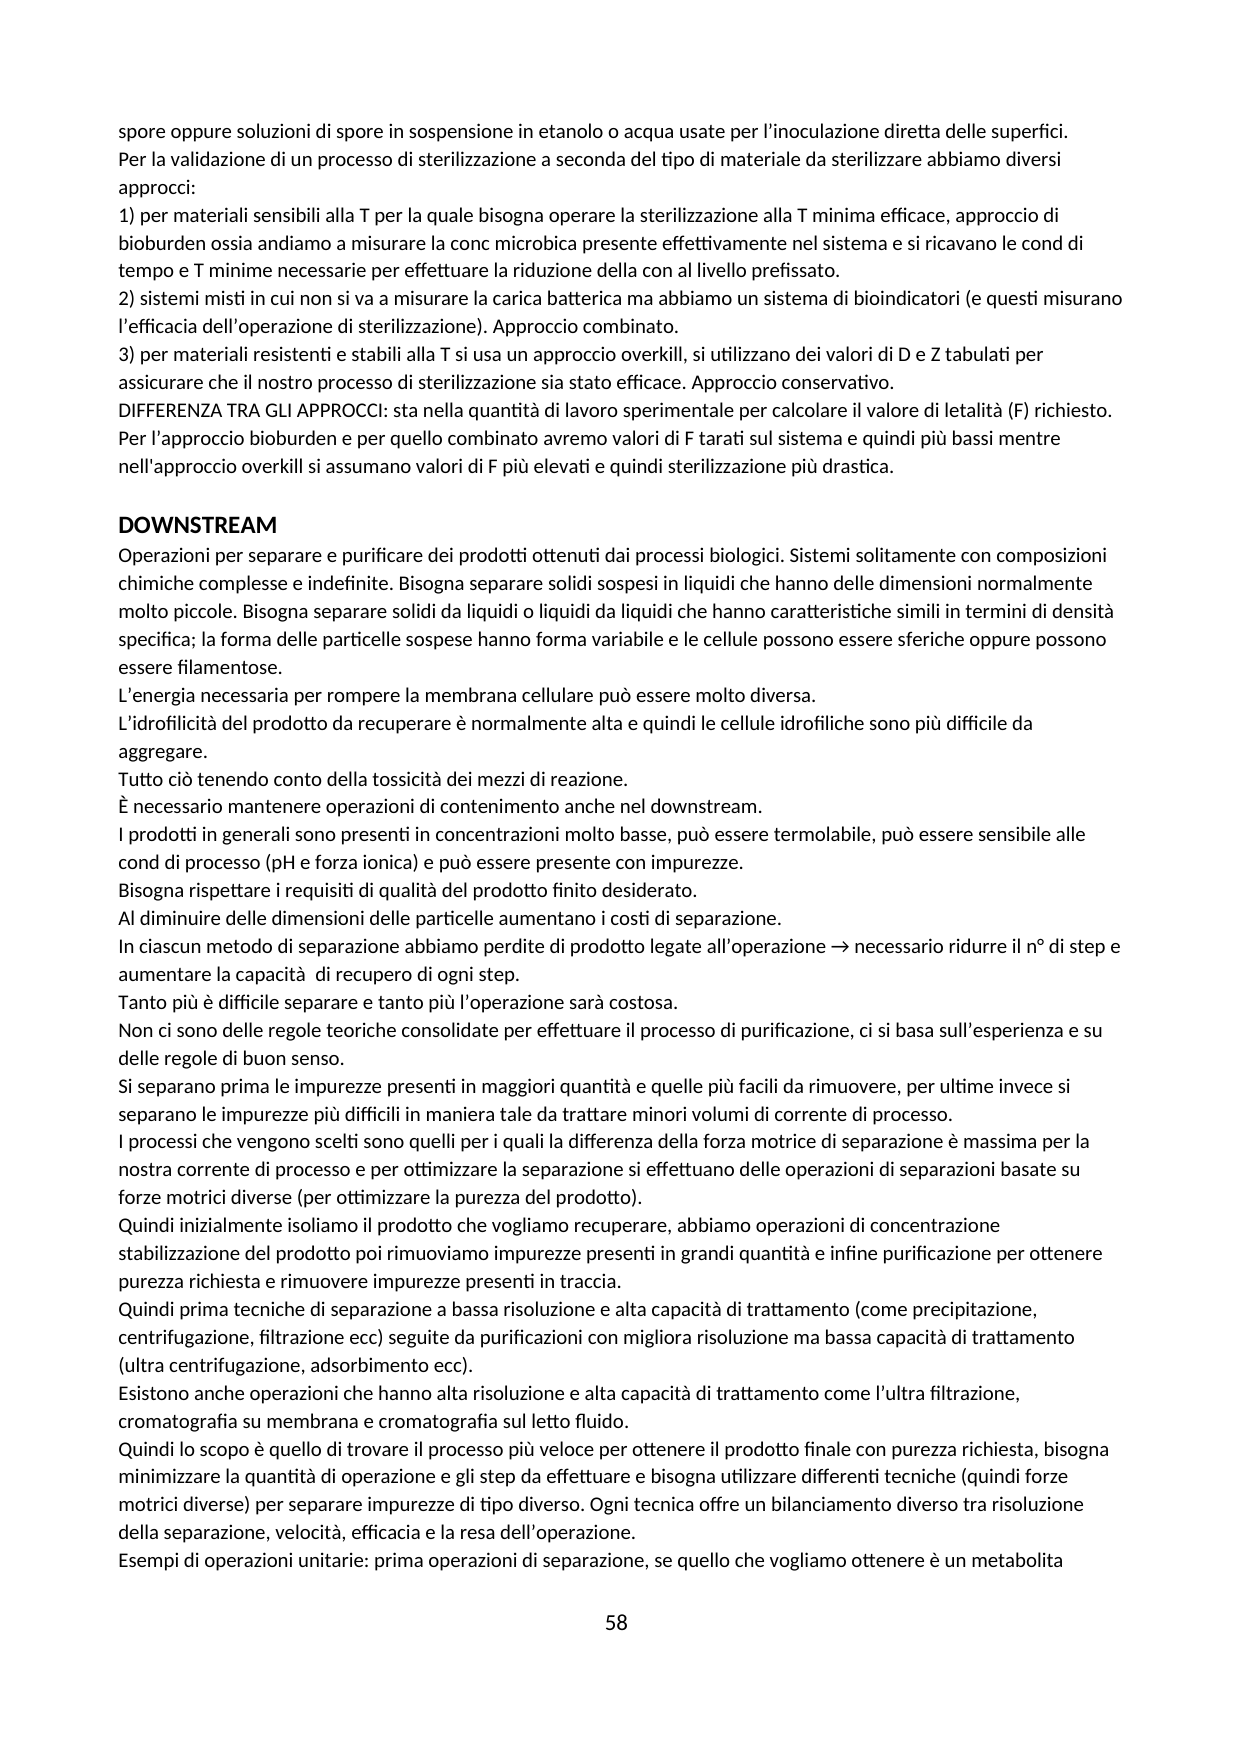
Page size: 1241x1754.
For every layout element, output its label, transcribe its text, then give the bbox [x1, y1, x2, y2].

text spore oppure soluzioni di spore in sospensione in etanolo o acqua usate per l’inoculazione diretta delle superfici. Per la validazione di un processo di sterilizzazione a seconda del tipo di materiale da sterilizzare abbiamo diversi approcci: 1) per materiali sensibili alla T per la quale bisogna operare la sterilizzazione alla T minima efficace, approccio di bioburden ossia andiamo a misurare la conc microbica presente effettivamente nel sistema e si ricavano le cond di tempo e T minime necessarie per effettuare la riduzione della con al livello prefissato. 2) sistemi misti in cui non si va a misurare la carica batterica ma abbiamo un sistema di bioindicatori (e questi misurano l’efficacia dell’operazione di sterilizzazione). Approccio combinato. 3) per materiali resistenti e stabili alla T si usa un approccio overkill, si utilizzano dei valori di D e Z tabulati per assicurare che il nostro processo di sterilizzazione sia stato efficace. Approccio conservativo. DIFFERENZA TRA GLI APPROCCI: sta nella quantità di lavoro sperimentale per calcolare il valore di letalità (F) richiesto. Per l’approccio bioburden e per quello combinato avremo valori di F tarati sul sistema e quindi più bassi mentre nell'approccio overkill si assumano valori di F più elevati e quindi sterilizzazione più drastica. DOWNSTREAM Operazioni per separare e purificare dei prodotti ottenuti dai processi biologici. Sistemi solitamente con composizioni chimiche complesse e indefinite. Bisogna separare solidi sospesi in liquidi che hanno delle dimensioni normalmente molto piccole. Bisogna separare solidi da liquidi o liquidi da liquidi che hanno caratteristiche simili in termini di densità specifica; la forma delle particelle sospese hanno forma variabile e le cellule possono essere sferiche oppure possono essere filamentose. L’energia necessaria per rompere la membrana cellulare può essere molto diversa. L’idrofilicità del prodotto da recuperare è normalmente alta e quindi le cellule idrofiliche sono più difficile da aggregare. Tutto ciò tenendo conto della tossicità dei mezzi di reazione. È necessario mantenere operazioni di contenimento anche nel downstream. I prodotti in generali sono presenti in concentrazioni molto basse, può essere termolabile, può essere sensibile alle cond di processo (pH e forza ionica) e può essere presente con impurezze. Bisogna rispettare i requisiti di qualità del prodotto finito desiderato. Al diminuire delle dimensioni delle particelle aumentano i costi di separazione. In ciascun metodo di separazione abbiamo perdite di prodotto legate all’operazione → necessario ridurre il n° di step e aumentare la capacità di recupero di ogni step. Tanto più è difficile separare e tanto più l’operazione sarà costosa. Non ci sono delle regole teoriche consolidate per effettuare il processo di purificazione, ci si basa sull’esperienza e su delle regole di buon senso. Si separano prima le impurezze presenti in maggiori quantità e quelle più facili da rimuovere, per ultime invece si separano le impurezze più difficili in maniera tale da trattare minori volumi di corrente di processo. [118, 118, 1124, 1126]
text I processi che vengono scelti sono quelli per i quali la differenza della forza motrice di separazione è massima per la nostra corrente di processo e per ottimizzare la separazione si effettuano delle operazioni di separazioni basate su forze motrici diverse (per ottimizzare la purezza del prodotto). Quindi inizialmente isoliamo il prodotto che vogliamo recuperare, abbiamo operazioni di concentrazione stabilizzazione del prodotto poi rimuoviamo impurezze presenti in grandi quantità e infine purificazione per ottenere purezza richiesta e rimuovere impurezze presenti in traccia. Quindi prima tecniche di separazione a bassa risoluzione e alta capacità di trattamento (come precipitazione, centrifugazione, filtrazione ecc) seguite da purificazioni con migliora risoluzione ma bassa capacità di trattamento (ultra centrifugazione, adsorbimento ecc). Esistono anche operazioni che hanno alta risoluzione e alta capacità di trattamento come l’ultra filtrazione, cromatografia su membrana e cromatografia sul letto fluido. Quindi lo scopo è quello di trovare il processo più veloce per ottenere il prodotto finale con purezza richiesta, bisogna minimizzare la quantità di operazione e gli step da effettuare e bisogna utilizzare differenti tecniche (quindi forze motrici diverse) per separare impurezze di tipo diverso. Ogni tecnica offre un bilanciamento diverso tra risoluzione della separazione, velocità, efficacia e la resa dell’operazione. Esempi di operazioni unitarie: prima operazioni di separazione, se quello che vogliamo ottenere è un metabolita [118, 1129, 1124, 1573]
